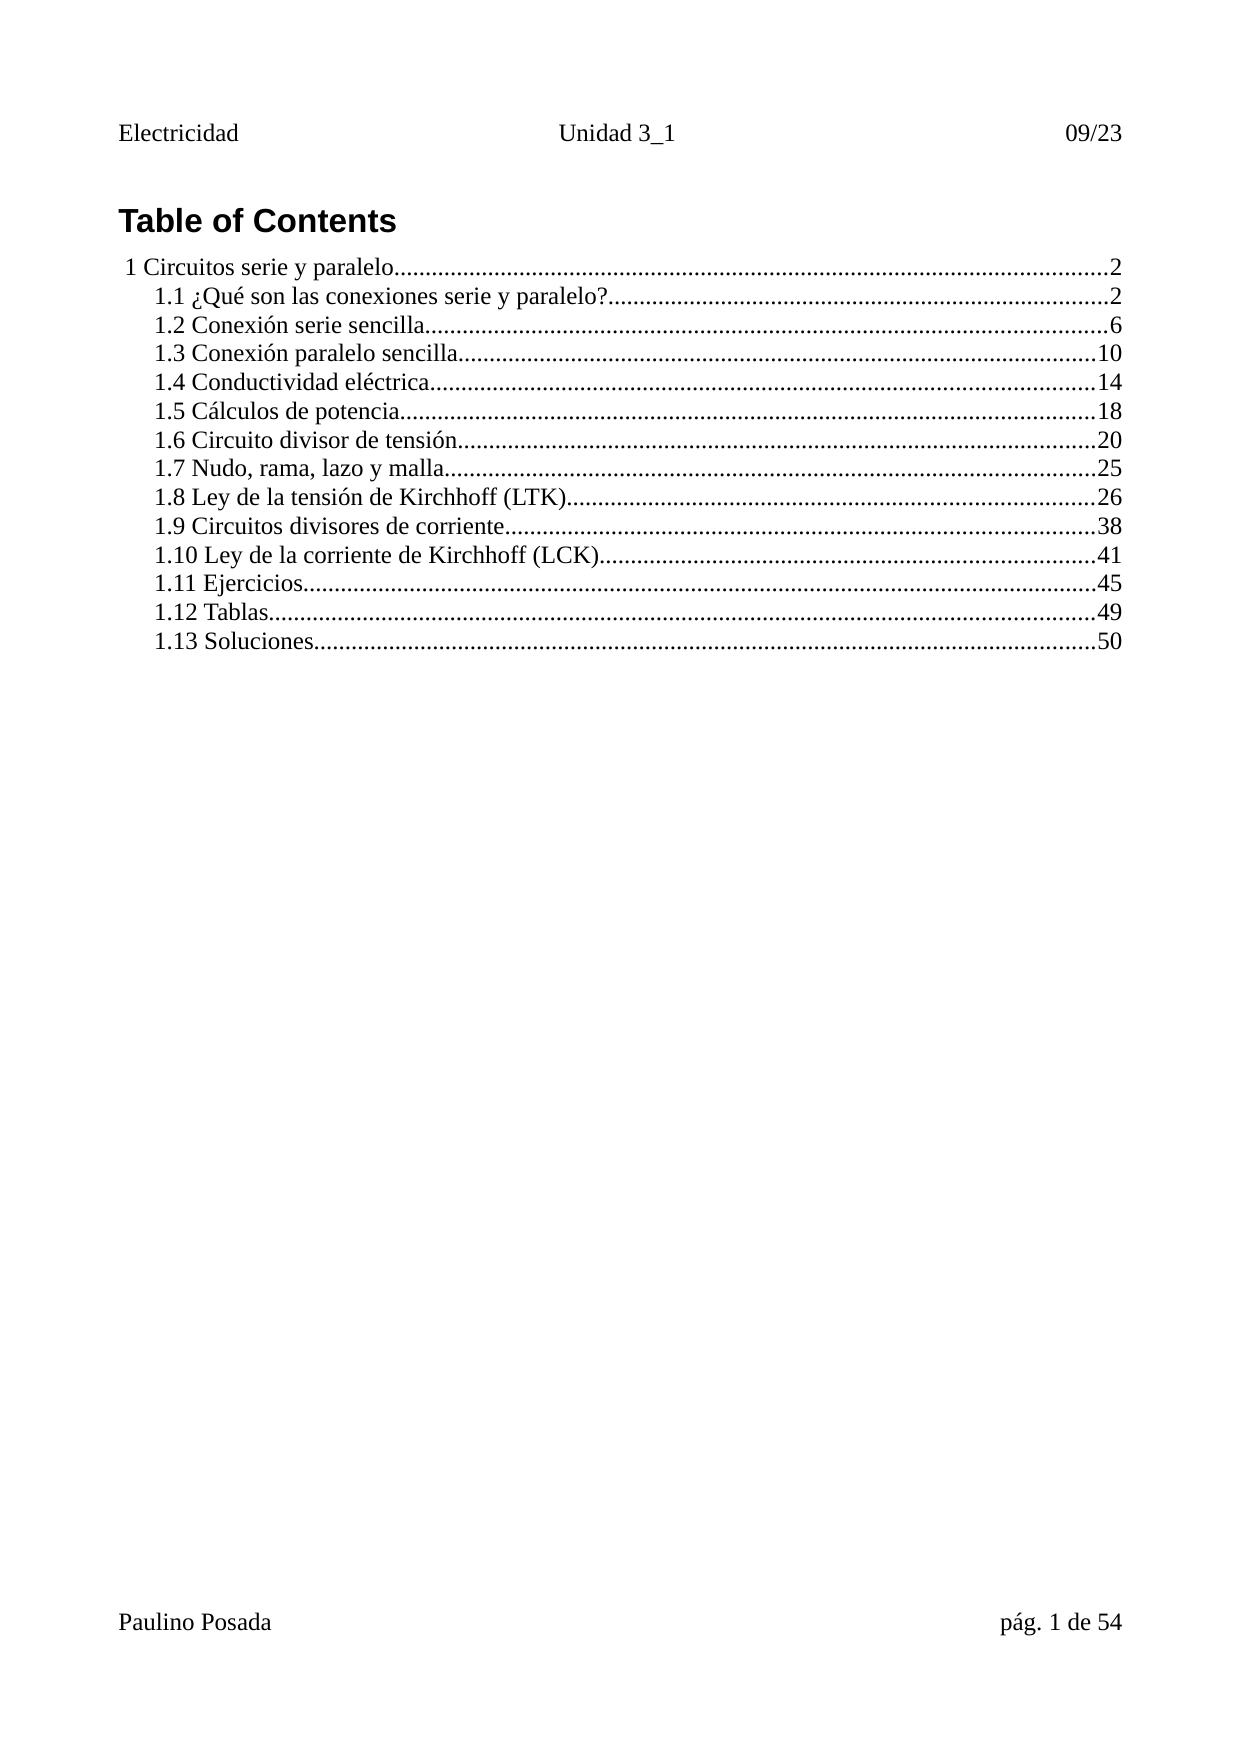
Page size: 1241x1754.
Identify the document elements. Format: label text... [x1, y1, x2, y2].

text 1.2 Conexión serie sencilla 6 [148, 310, 1122, 338]
subtitle Table of Contents [118, 201, 1122, 240]
text 1.9 Circuitos divisores de corriente 38 [148, 511, 1122, 540]
text 1.12 Tablas 49 [148, 597, 1122, 626]
text 1.8 Ley de la tensión de Kirchhoff (LTK) 26 [148, 482, 1122, 511]
text 1 Circuitos serie y paralelo 2 [118, 252, 1122, 281]
text 1.7 Nudo, rama, lazo y malla 25 [148, 453, 1122, 482]
text 1.5 Cálculos de potencia 18 [148, 396, 1122, 425]
text 1.13 Soluciones 50 [148, 626, 1122, 655]
text 1.4 Conductividad eléctrica 14 [148, 367, 1122, 396]
text 1.6 Circuito divisor de tensión 20 [148, 425, 1122, 453]
text 1.10 Ley de la corriente de Kirchhoff (LCK) 41 [148, 540, 1122, 568]
text 1.3 Conexión paralelo sencilla 10 [148, 338, 1122, 367]
text 1.11 Ejercicios 45 [148, 568, 1122, 597]
text 1.1 ¿Qué son las conexiones serie y paralelo? 2 [148, 281, 1122, 310]
